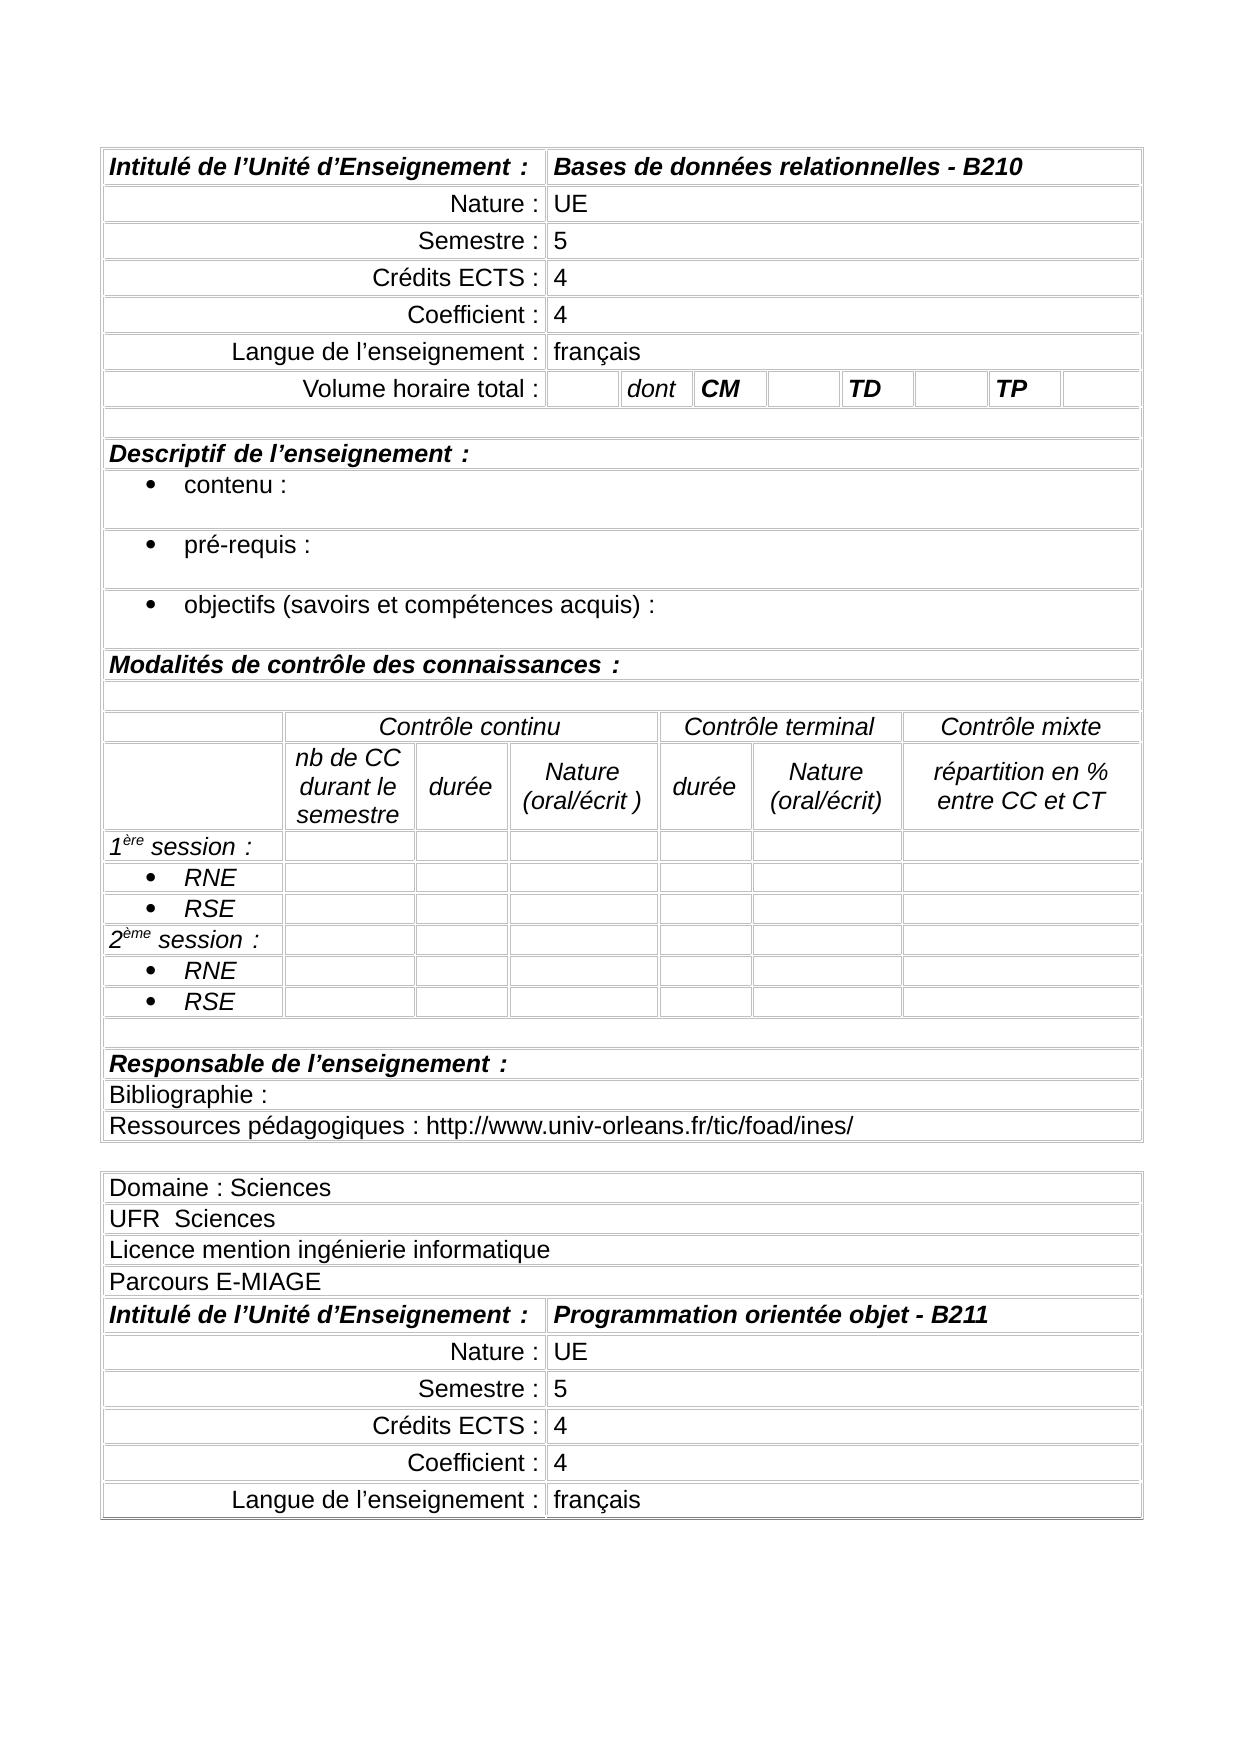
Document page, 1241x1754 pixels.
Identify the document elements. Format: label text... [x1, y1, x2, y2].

table_cell [769, 372, 839, 406]
table_cell [511, 988, 657, 1016]
table_cell [661, 988, 751, 1016]
table_cell [754, 926, 901, 953]
table_cell [102, 741, 282, 829]
table_cell [904, 923, 1142, 953]
table_cell dont [622, 372, 692, 406]
table_cell [754, 895, 901, 922]
table_cell français [546, 1480, 1142, 1517]
table_cell 4 [546, 295, 1142, 332]
table_cell pré-requis : [102, 528, 1142, 588]
table_cell 1ère session : [102, 829, 283, 860]
table_cell Contrôle continu [286, 713, 657, 741]
table_cell Volume horaire total : [102, 369, 546, 406]
table_cell 4 [546, 258, 1142, 295]
table_cell Parcours E-MIAGE [102, 1264, 1142, 1295]
table_cell Intitulé de l’Unité d’Enseignement : [102, 148, 546, 184]
table_cell [511, 864, 657, 891]
table_cell [902, 985, 1142, 1016]
table_cell UE [546, 1332, 1142, 1369]
table_cell Nature : [102, 184, 546, 221]
table_cell français [546, 332, 1142, 369]
table_cell [548, 372, 618, 406]
table_cell [102, 679, 1142, 709]
table_cell [661, 832, 751, 860]
table_cell 4 [546, 1406, 1142, 1443]
table_cell Coefficient : [102, 1443, 546, 1480]
table_cell TD [843, 372, 913, 406]
table_cell [511, 926, 657, 953]
table_cell Crédits ECTS : [102, 258, 546, 295]
table_cell RNE [102, 954, 282, 985]
table_cell répartition en % entre CC et CT [904, 741, 1142, 829]
table_cell [661, 926, 751, 953]
table_cell Responsable de l’enseignement : [102, 1047, 1142, 1078]
table_cell Semestre : [102, 1369, 546, 1406]
table_cell 5 [546, 221, 1142, 258]
table_cell Bibliographie : [102, 1078, 1142, 1109]
table_cell [286, 832, 414, 860]
table_cell Licence mention ingénierie informatique [102, 1233, 1142, 1264]
table_cell [102, 1016, 1142, 1047]
table_cell [417, 988, 507, 1016]
table_cell [286, 926, 414, 953]
table_cell RNE [102, 860, 283, 891]
table_cell [417, 895, 507, 922]
table_cell RSE [102, 891, 283, 922]
table_cell nb de CC durant le semestre [286, 744, 414, 829]
table_cell Programmation orientée objet - B211 [546, 1295, 1142, 1332]
table_cell Crédits ECTS : [102, 1406, 546, 1443]
table_cell 2ème session : [102, 923, 282, 953]
table_cell Modalités de contrôle des connaissances : [102, 648, 1142, 678]
table_cell [902, 891, 1142, 922]
table_cell RSE [102, 985, 283, 1016]
table_cell UE [546, 184, 1142, 221]
table_cell durée [417, 744, 507, 829]
table_cell [286, 864, 414, 891]
table_cell [511, 957, 657, 985]
table_cell [286, 988, 414, 1016]
table_cell [511, 895, 657, 922]
table_cell [417, 957, 507, 985]
table_cell CM [695, 372, 766, 406]
table_cell Contrôle mixte [904, 710, 1142, 741]
table_cell [417, 832, 507, 860]
table_cell [904, 954, 1142, 985]
table_cell Nature (oral/écrit) [754, 744, 901, 829]
table_cell [417, 864, 507, 891]
table_cell [102, 406, 1142, 437]
table_cell [511, 832, 657, 860]
table_cell Nature : [102, 1332, 546, 1369]
table_cell [661, 895, 751, 922]
table_cell [916, 372, 987, 406]
table_cell Langue de l’enseignement : [102, 332, 546, 369]
table_cell Semestre : [102, 221, 546, 258]
table_cell 4 [546, 1443, 1142, 1480]
table_cell [417, 926, 507, 953]
table_cell UFR Sciences [102, 1202, 1142, 1233]
table_cell [902, 829, 1142, 860]
table_cell Bases de données relationnelles - B210 [546, 148, 1142, 184]
table_cell [754, 864, 901, 891]
table_cell durée [661, 744, 751, 829]
table_cell [286, 957, 414, 985]
table_cell Nature (oral/écrit ) [511, 744, 657, 829]
table_cell Contrôle terminal [661, 713, 901, 741]
table_cell [754, 832, 901, 860]
table_cell [102, 710, 282, 741]
table_cell [902, 860, 1142, 891]
table_cell Intitulé de l’Unité d’Enseignement : [102, 1295, 546, 1332]
table_cell objectifs (savoirs et compétences acquis) : [102, 588, 1142, 647]
table_cell [1062, 369, 1142, 406]
table_cell TP [990, 372, 1060, 406]
table_cell Ressources pédagogiques : http://www.univ-orleans.fr/tic/foad/ines/ [102, 1109, 1142, 1140]
table_cell [286, 895, 414, 922]
table_cell [661, 864, 751, 891]
table_cell 5 [546, 1369, 1142, 1406]
table_cell Coefficient : [102, 295, 546, 332]
table_cell Langue de l’enseignement : [102, 1480, 546, 1517]
table_cell [754, 988, 901, 1016]
table_cell [661, 957, 751, 985]
table_cell [754, 957, 901, 985]
table_cell contenu : [102, 468, 1142, 528]
table_cell Descriptif de l’enseignement : [102, 437, 1142, 468]
table_header Domaine : Sciences [104, 1174, 1141, 1202]
